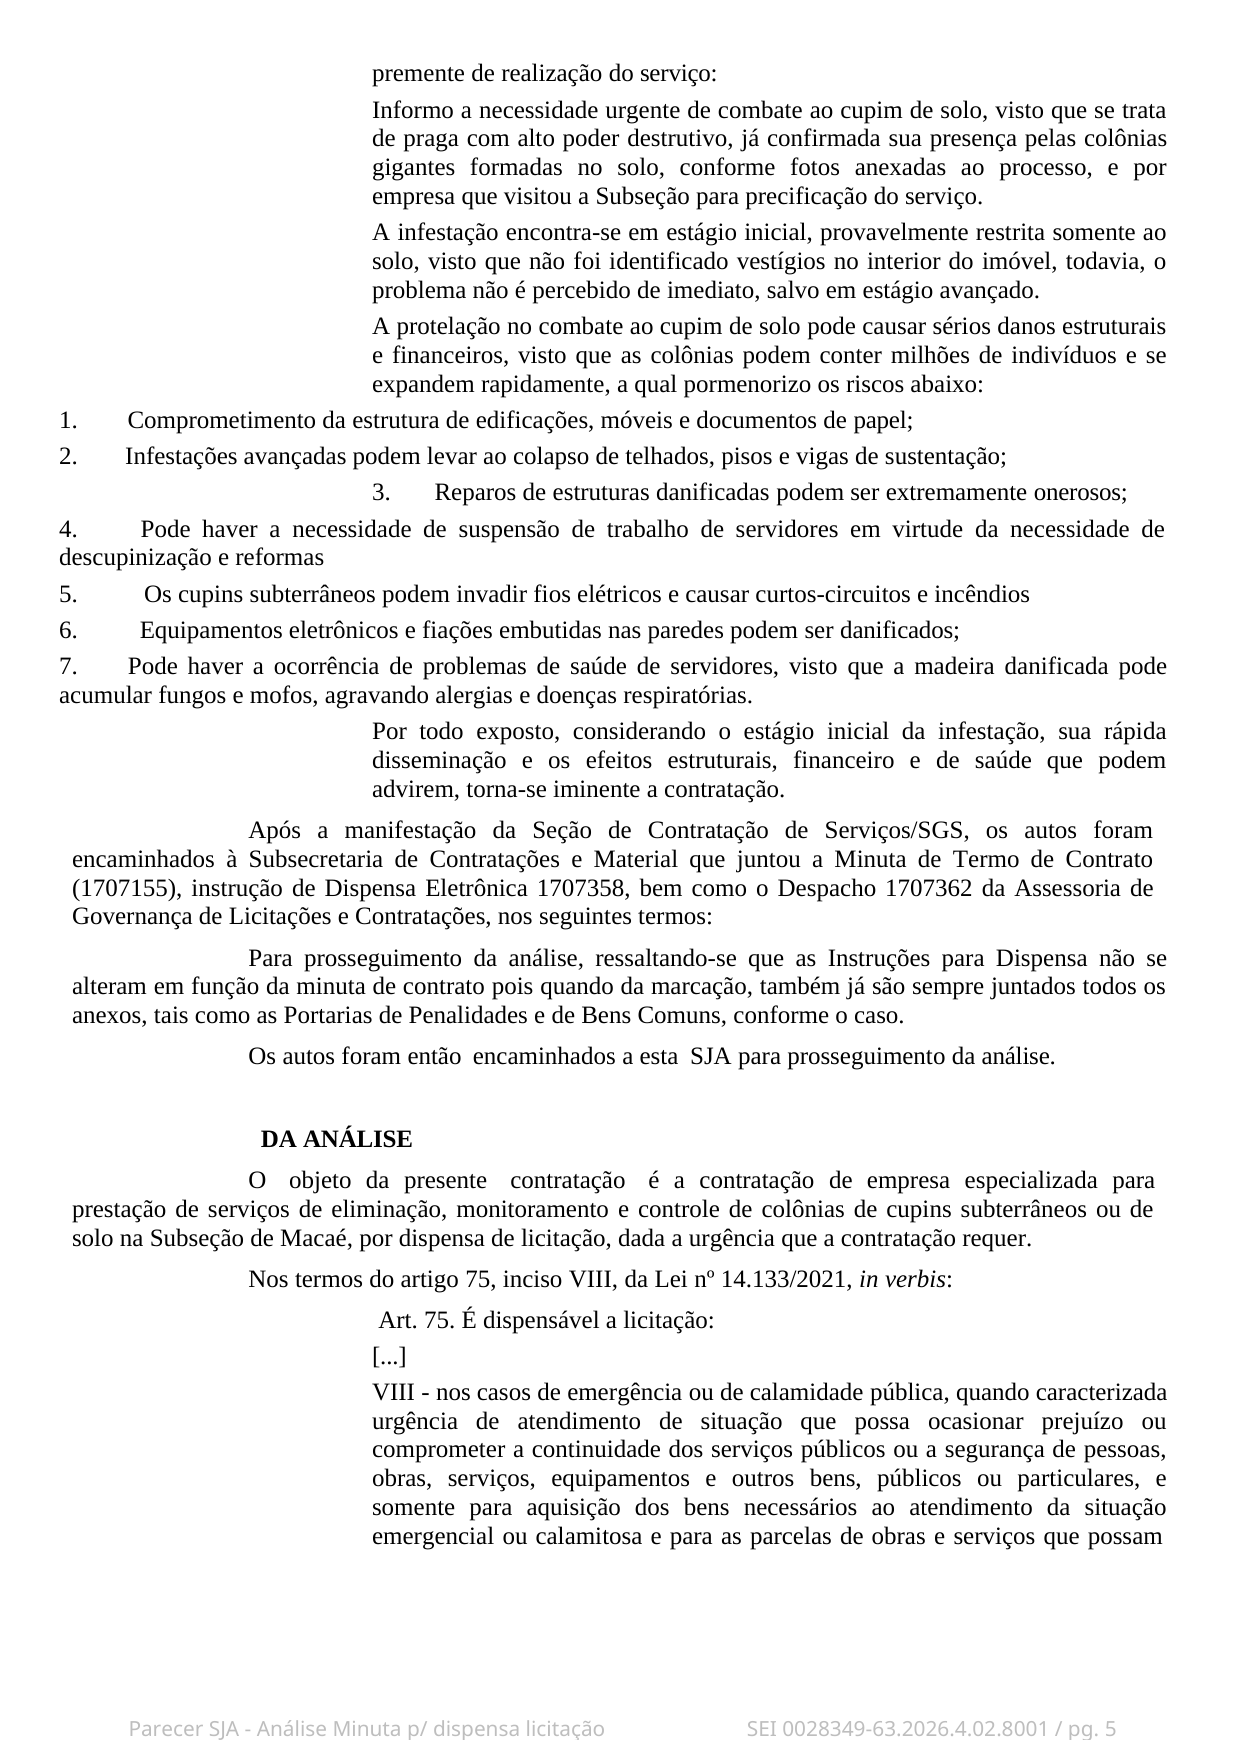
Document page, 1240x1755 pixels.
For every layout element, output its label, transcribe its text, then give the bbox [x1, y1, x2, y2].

text A protelação no combate ao cupim de solo pode causar sérios danos estruturais e financeiros, visto que as colônias podem conter milhões de indivíduos e se expandem rapidamente, a qual pormenorizo os riscos abaixo: [372, 311, 1168, 397]
text Os autos foram então encaminhados a esta SJA para prosseguimento da análise. [248, 1041, 1181, 1070]
text A infestação encontra-se em estágio inicial, provavelmente restrita somente ao solo, visto que não foi identificado vestígios no interior do imóvel, todavia, o problema não é percebido de imediato, salvo em estágio avançado. [372, 217, 1167, 303]
text Após a manifestação da Seção de Contratação de Serviços/SGS, os autos foram encaminhados à Subsecretaria de Contratações e Material que juntou a Minuta de Termo de Contrato (1707155), instrução de Dispensa Eletrônica 1707358, bem como o Despacho 1707362 da Assessoria de Governança de Licitações e Contratações, nos seguintes termos: [72, 815, 1154, 930]
text Informo a necessidade urgente de combate ao cupim de solo, visto que se trata de praga com alto poder destrutivo, já confirmada sua presença pelas colônias gigantes formadas no solo, conforme fotos anexadas ao processo, e por empresa que visitou a Subseção para precificação do serviço. [372, 95, 1168, 210]
list Pode haver a ocorrência de problemas de saúde de servidores, visto que a madeira danificada pode acumular fungos e mofos, agravando alergias e doenças respiratórias. [59, 651, 1168, 709]
list Reparos de estruturas danificadas podem ser extremamente onerosos; [372, 477, 1181, 506]
text VIII - nos casos de emergência ou de calamidade pública, quando caracterizada urgência de atendimento de situação que possa ocasionar prejuízo ou comprometer a continuidade dos serviços públicos ou a segurança de pessoas, obras, serviços, equipamentos e outros bens, públicos ou particulares, e somente para aquisição dos bens necessários ao atendimento da situação emergencial ou calamitosa e para as parcelas de obras e serviços que possam [372, 1377, 1168, 1549]
subtitle DA ANÁLISE [261, 1124, 1181, 1153]
list Infestações avançadas podem levar ao colapso de telhados, pisos e vigas de sustentação; [59, 441, 1168, 470]
list Equipamentos eletrônicos e fiações embutidas nas paredes podem ser danificados; [59, 615, 1168, 644]
list Pode haver a necessidade de suspensão de trabalho de servidores em virtude da necessidade de descupinização e reformas [59, 514, 1167, 571]
list Os cupins subterrâneos podem invadir fios elétricos e causar curtos-circuitos e incêndios [59, 579, 1167, 607]
list Comprometimento da estrutura de edificações, móveis e documentos de papel; [59, 405, 1167, 434]
text [...] [372, 1346, 1181, 1369]
text Por todo exposto, considerando o estágio inicial da infestação, sua rápida disseminação e os efeitos estruturais, financeiro e de saúde que podem advirem, torna-se iminente a contratação. [372, 716, 1168, 802]
text premente de realização do serviço: [372, 58, 1181, 87]
text Nos termos do artigo 75, inciso VIII, da Lei nº 14.133/2021, in verbis: Art. 75. É dispensável a licitação: [248, 1264, 953, 1334]
text Para prosseguimento da análise, ressaltando-se que as Instruções para Dispensa não se alteram em função da minuta de contrato pois quando da marcação, também já são sempre juntados todos os anexos, tais como as Portarias de Penalidades e de Bens Comuns, conforme o caso. [72, 943, 1168, 1029]
text O objeto da presente contratação é a contratação de empresa especializada para prestação de serviços de eliminação, monitoramento e controle de colônias de cupins subterrâneos ou de solo na Subseção de Macaé, por dispensa de licitação, dada a urgência que a contratação requer. [72, 1165, 1156, 1251]
